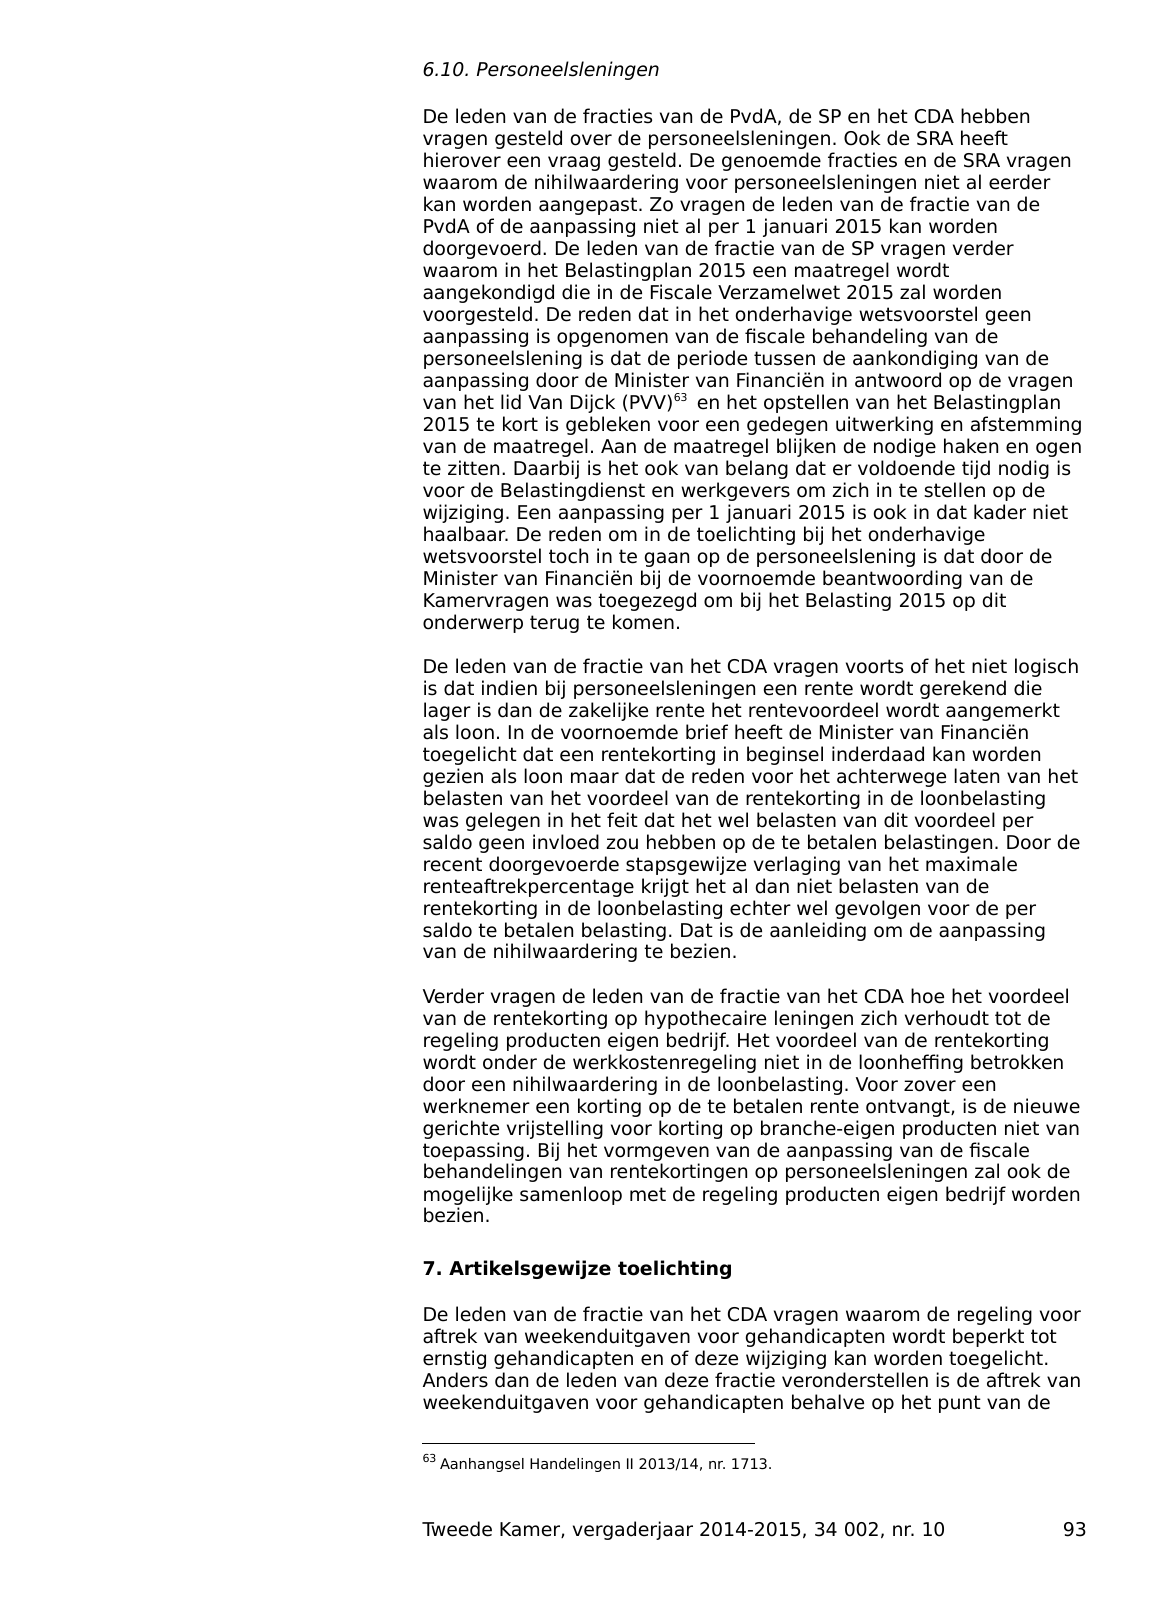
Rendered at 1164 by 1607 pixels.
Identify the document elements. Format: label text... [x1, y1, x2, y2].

text Aanhangsel Handelingen II 2013/14, nr. 1713. [422, 1452, 1087, 1474]
text De leden van de fracties van de PvdA, de SP en het CDA hebben vragen gesteld over de personeelsleningen. Ook de SRA heeft hierover een vraag gesteld. De genoemde fracties en de SRA vragen waarom de nihilwaardering voor personeelsleningen niet al eerder kan worden aangepast. Zo vragen de leden van de fractie van de PvdA of de aanpassing niet al per 1 januari 2015 kan worden doorgevoerd. De leden van de fractie van de SP vragen verder waarom in het Belastingplan 2015 een maatregel wordt aangekondigd die in de Fiscale Verzamelwet 2015 zal worden voorgesteld. De reden dat in het onderhavige wetsvoorstel geen aanpassing is opgenomen van de fiscale behandeling van de personeelslening is dat de periode tussen de aankondiging van de aanpassing door de Minister van Financiën in antwoord op de vragen van het lid Van Dijck (PVV) en het opstellen van het Belastingplan 2015 te kort is gebleken voor een gedegen uitwerking en afstemming van de maatregel. Aan de maatregel blijken de nodige haken en ogen te zitten. Daarbij is het ook van belang dat er voldoende tijd nodig is voor de Belastingdienst en werkgevers om zich in te stellen op de wijziging. Een aanpassing per 1 januari 2015 is ook in dat kader niet haalbaar. De reden om in de toelichting bij het onderhavige wetsvoorstel toch in te gaan op de personeelslening is dat door de Minister van Financiën bij de voornoemde beantwoording van de Kamervragen was toegezegd om bij het Belasting 2015 op dit onderwerp terug te komen. [422, 106, 1087, 633]
text Verder vragen de leden van de fractie van het CDA hoe het voordeel van de rentekorting op hypothecaire leningen zich verhoudt tot de regeling producten eigen bedrijf. Het voordeel van de rentekorting wordt onder de werkkostenregeling niet in de loonheffing betrokken door een nihilwaardering in de loonbelasting. Voor zover een werknemer een korting op de te betalen rente ontvangt, is de nieuwe gerichte vrijstelling voor korting op branche-eigen producten niet van toepassing. Bij het vormgeven van de aanpassing van de fiscale behandelingen van rentekortingen op personeelsleningen zal ook de mogelijke samenloop met de regeling producten eigen bedrijf worden bezien. [422, 986, 1087, 1227]
subtitle 7. Artikelsgewijze toelichting [422, 1257, 1087, 1279]
subtitle 6.10. Personeelsleningen [422, 59, 1087, 81]
text De leden van de fractie van het CDA vragen waarom de regeling voor aftrek van weekenduitgaven voor gehandicapten wordt beperkt tot ernstig gehandicapten en of deze wijziging kan worden toegelicht. Anders dan de leden van deze fractie veronderstellen is de aftrek van weekenduitgaven voor gehandicapten behalve op het punt van de [422, 1304, 1087, 1414]
text De leden van de fractie van het CDA vragen voorts of het niet logisch is dat indien bij personeelsleningen een rente wordt gerekend die lager is dan de zakelijke rente het rentevoordeel wordt aangemerkt als loon. In de voornoemde brief heeft de Minister van Financiën toegelicht dat een rentekorting in beginsel inderdaad kan worden gezien als loon maar dat de reden voor het achterwege laten van het belasten van het voordeel van de rentekorting in de loonbelasting was gelegen in het feit dat het wel belasten van dit voordeel per saldo geen invloed zou hebben op de te betalen belastingen. Door de recent doorgevoerde stapsgewijze verlaging van het maximale renteaftrekpercentage krijgt het al dan niet belasten van de rentekorting in de loonbelasting echter wel gevolgen voor de per saldo te betalen belasting. Dat is de aanleiding om de aanpassing van de nihilwaardering te bezien. [422, 656, 1087, 963]
